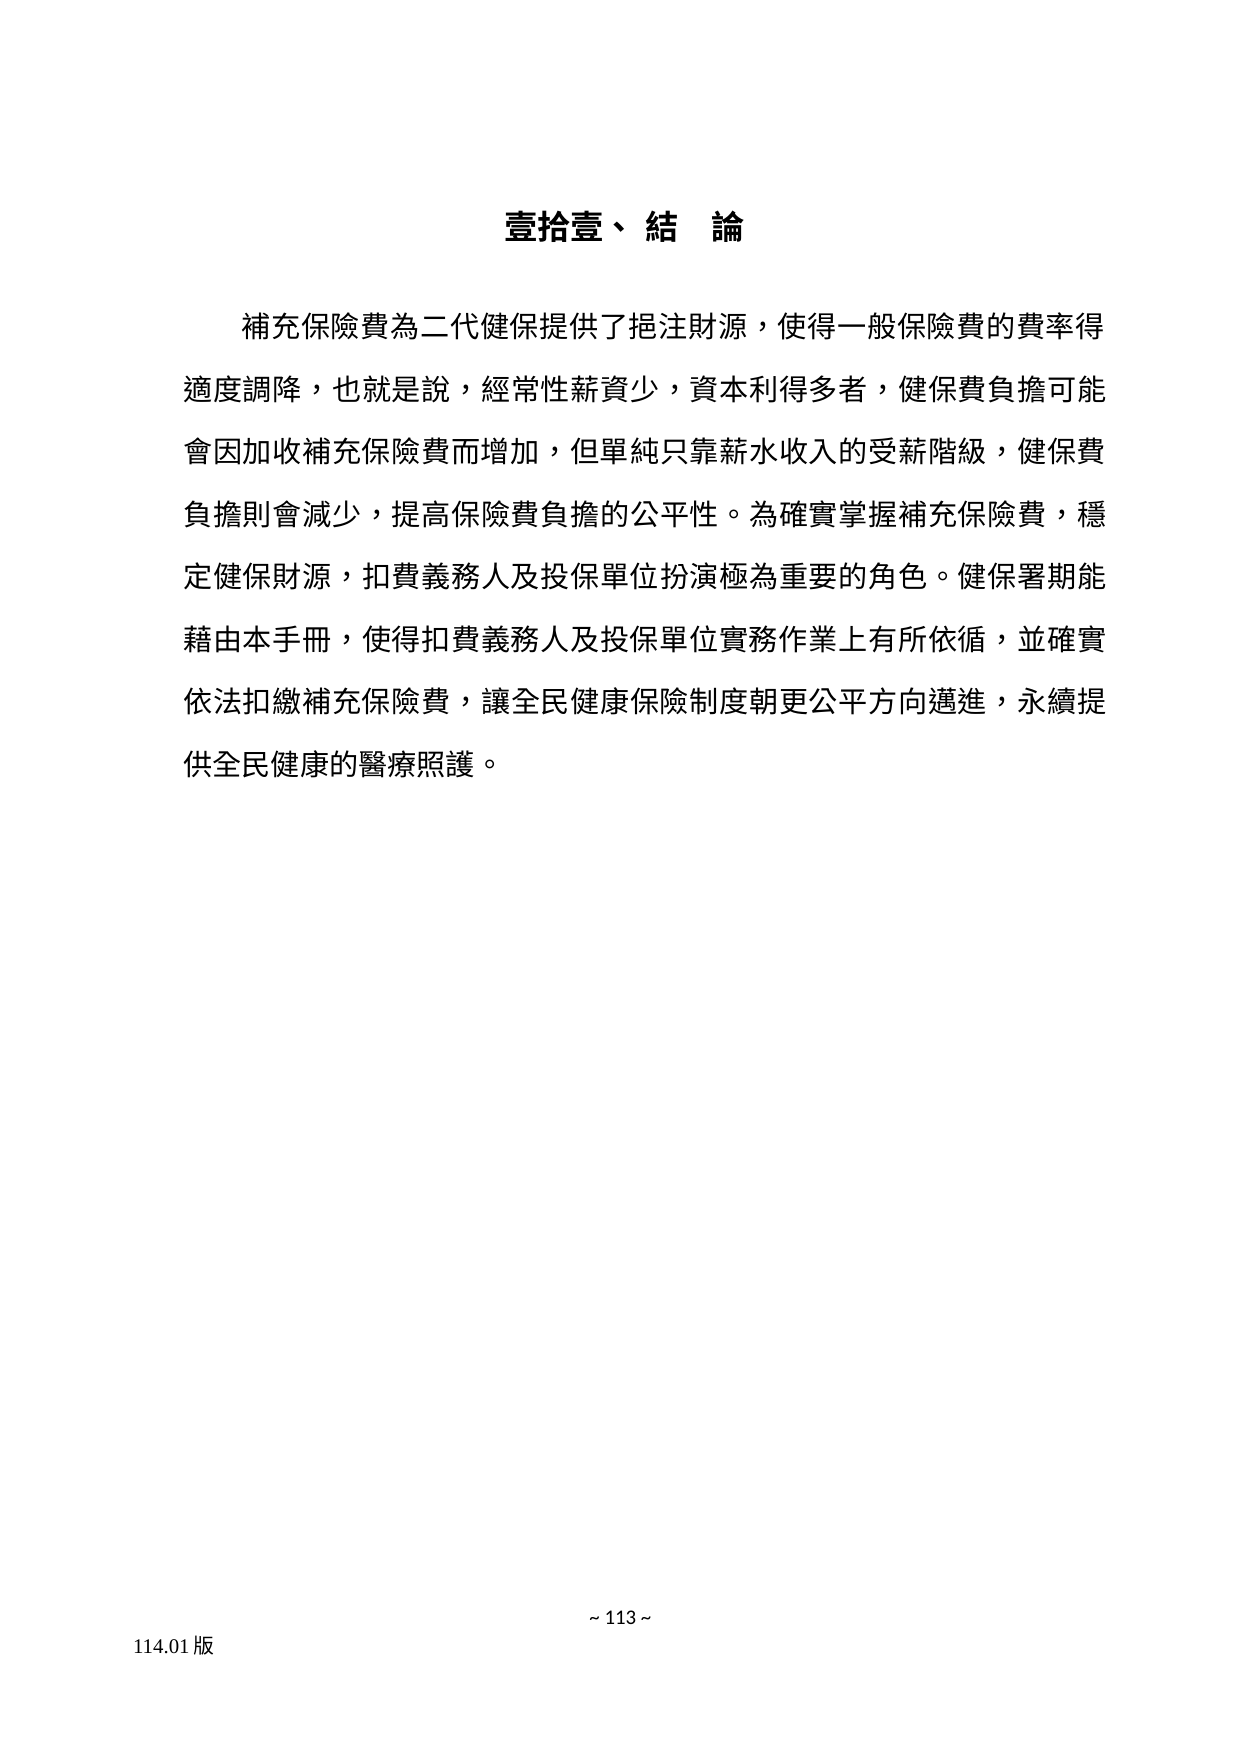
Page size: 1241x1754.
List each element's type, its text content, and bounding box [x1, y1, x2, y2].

list 結 論 [133, 183, 1107, 246]
text 補充保險費為二代健保提供了挹注財源，使得一般保險費的費率得適度調降，也就是說，經常性薪資少，資本利得多者，健保費負擔可能會因加收補充保險費而增加，但單純只靠薪水收入的受薪階級，健保費負擔則會減少，提高保險費負擔的公平性。為確實掌握補充保險費，穩定健保財源，扣費義務人及投保單位扮演極為重要的角色。健保署期能藉由本手冊，使得扣費義務人及投保單位實務作業上有所依循，並確實依法扣繳補充保險費，讓全民健康保險制度朝更公平方向邁進，永續提供全民健康的醫療照護。 [183, 283, 1107, 783]
